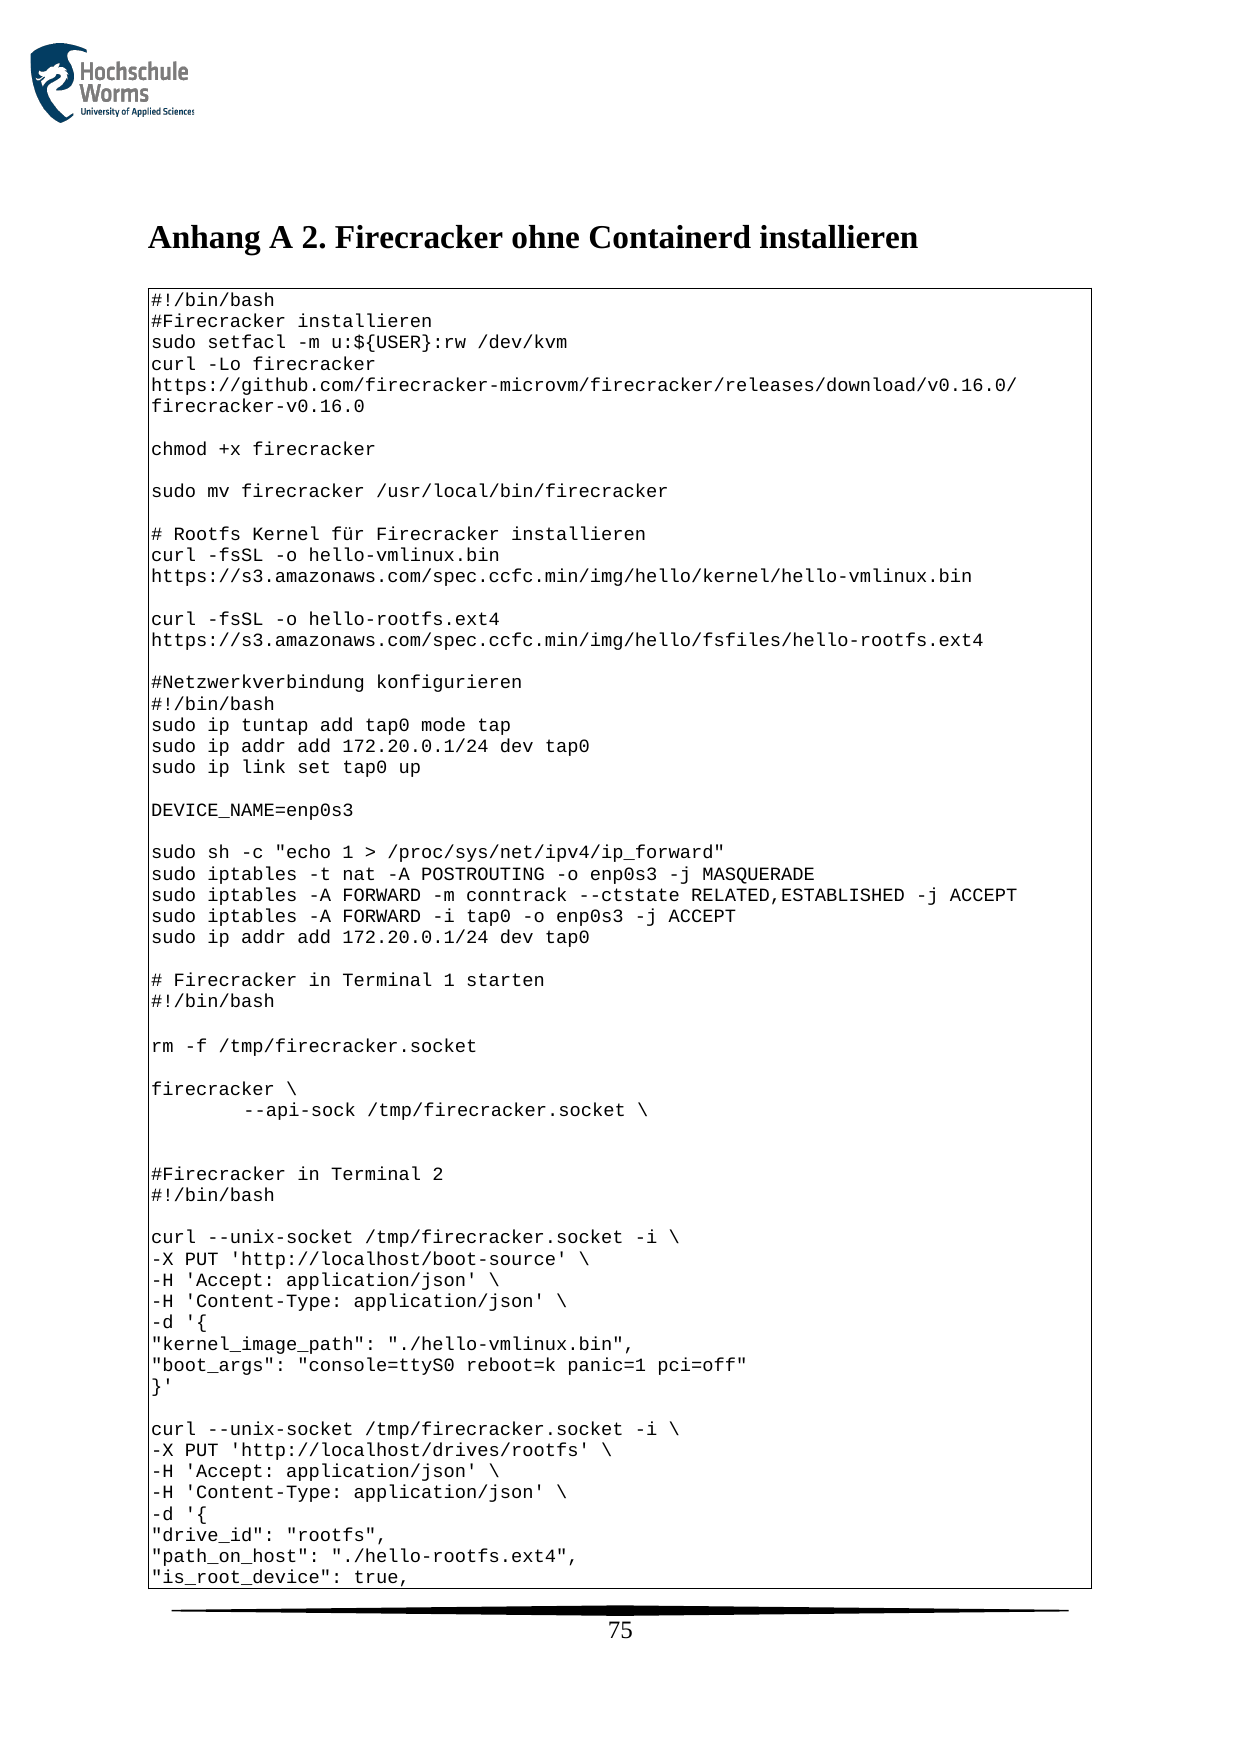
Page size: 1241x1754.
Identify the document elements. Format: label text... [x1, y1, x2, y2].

text sudo iptables -A FORWARD -m conntrack --ctstate RELATED,ESTABLISHED -j ACCEPT [149, 883, 1091, 904]
text sudo sh -c "echo 1 > /proc/sys/net/ipv4/ip_forward" [149, 840, 1091, 861]
text sudo ip addr add 172.20.0.1/24 dev tap0 [149, 734, 1091, 755]
text # Firecracker in Terminal 1 starten [149, 968, 1091, 989]
text "is_root_device": true, [149, 1565, 1091, 1588]
text -H 'Accept: application/json' \ [149, 1268, 1091, 1289]
text firecracker \ [149, 1076, 1091, 1098]
text }' [149, 1374, 1091, 1395]
text sudo ip addr add 172.20.0.1/24 dev tap0 [149, 925, 1091, 946]
text "path_on_host": "./hello-rootfs.ext4", [149, 1544, 1091, 1565]
text #!/bin/bash [149, 989, 1091, 1034]
text curl -fsSL -o hello-vmlinux.bin https://s3.amazonaws.com/spec.ccfc.min/img/hello/kernel/hello-vmlinux.bin [149, 543, 1091, 585]
text #!/bin/bash [149, 691, 1091, 713]
text # Rootfs Kernel für Firecracker installieren [149, 521, 1091, 543]
text -H 'Content-Type: application/json' \ [149, 1480, 1091, 1501]
text curl -fsSL -o hello-rootfs.ext4 https://s3.amazonaws.com/spec.ccfc.min/img/hello/fsfiles/hello-rootfs.ext4 [149, 606, 1091, 649]
text curl --unix-socket /tmp/firecracker.socket -i \ [149, 1416, 1091, 1438]
text sudo setfacl -m u:${USER}:rw /dev/kvm [149, 330, 1091, 351]
text "boot_args": "console=ttyS0 reboot=k panic=1 pci=off" [149, 1353, 1091, 1374]
text sudo ip tuntap add tap0 mode tap [149, 713, 1091, 734]
text curl --unix-socket /tmp/firecracker.socket -i \ [149, 1225, 1091, 1246]
text #Firecracker in Terminal 2 [149, 1161, 1091, 1183]
text -d '{ [149, 1501, 1091, 1523]
text Anhang A 2. Firecracker ohne Containerd installieren [148, 218, 1092, 256]
text -X PUT 'http://localhost/drives/rootfs' \ [149, 1438, 1091, 1459]
text sudo iptables -A FORWARD -i tap0 -o enp0s3 -j ACCEPT [149, 904, 1091, 925]
text -H 'Accept: application/json' \ [149, 1459, 1091, 1480]
text chmod +x firecracker [149, 436, 1091, 458]
text --api-sock /tmp/firecracker.socket \ [149, 1098, 1091, 1119]
text DEVICE_NAME=enp0s3 [149, 798, 1091, 819]
text sudo iptables -t nat -A POSTROUTING -o enp0s3 -j MASQUERADE [149, 861, 1091, 883]
text #Netzwerkverbindung konfigurieren [149, 670, 1091, 691]
text "kernel_image_path": "./hello-vmlinux.bin", [149, 1331, 1091, 1353]
text -H 'Content-Type: application/json' \ [149, 1289, 1091, 1310]
text -d '{ [149, 1310, 1091, 1331]
text -X PUT 'http://localhost/boot-source' \ [149, 1246, 1091, 1268]
text curl -Lo firecracker https://github.com/firecracker-microvm/firecracker/releases/download/v0.16.0/firecracker-v0.16.0 [149, 351, 1091, 415]
text #!/bin/bash [149, 1183, 1091, 1204]
text rm -f /tmp/firecracker.socket [149, 1034, 1091, 1055]
text sudo mv firecracker /usr/local/bin/firecracker [149, 479, 1091, 500]
text "drive_id": "rootfs", [149, 1523, 1091, 1544]
text #!/bin/bash [149, 289, 1091, 309]
text #Firecracker installieren [149, 309, 1091, 330]
text sudo ip link set tap0 up [149, 755, 1091, 776]
